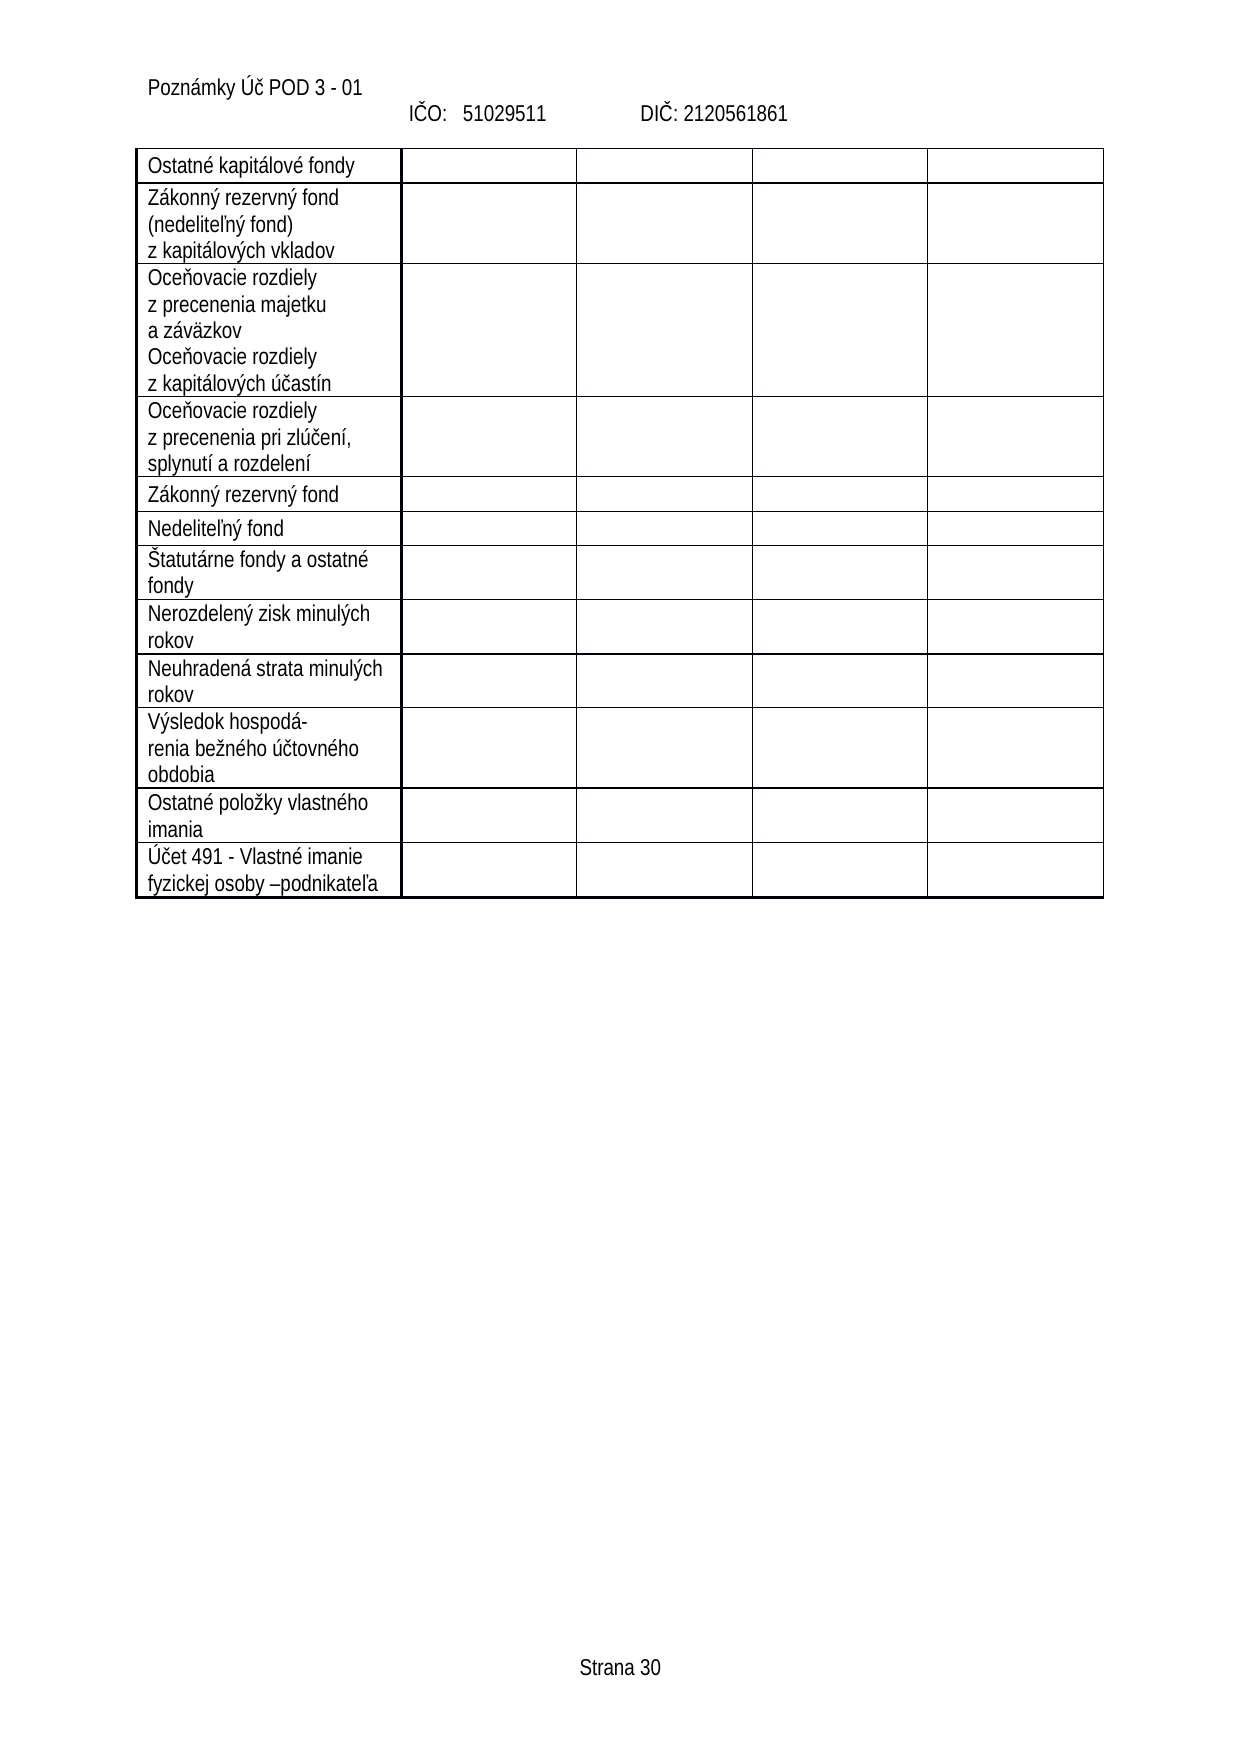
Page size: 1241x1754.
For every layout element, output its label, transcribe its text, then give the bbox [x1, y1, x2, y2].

table_cell Výsledok hospodá-renia bežného účtovného obdobia [138, 708, 400, 787]
table_cell [753, 789, 927, 842]
table_cell [403, 600, 576, 653]
table_cell [928, 512, 1103, 545]
table_cell [928, 843, 1103, 896]
table_cell Oceňovacie rozdiely z precenenia pri zlúčení, splynutí a rozdelení [138, 397, 400, 476]
table_cell [928, 264, 1103, 343]
table_cell [403, 512, 576, 545]
table_cell [753, 600, 927, 653]
table_cell [928, 546, 1103, 599]
table_cell [753, 843, 927, 896]
table_cell [403, 477, 576, 511]
table_cell [403, 843, 576, 896]
table_cell [403, 789, 576, 842]
table_cell [403, 397, 576, 476]
table_cell [928, 477, 1103, 511]
table_cell [577, 546, 752, 599]
table_cell [753, 184, 927, 263]
table_cell Zákonný rezervný fond (nedeliteľný fond) z kapitálových vkladov [138, 184, 400, 263]
table_cell [928, 149, 1103, 182]
table_cell [577, 184, 752, 263]
table_cell Oceňovacie rozdiely z precenenia majetku a záväzkov [138, 264, 400, 343]
table_cell Nedeliteľný fond [138, 512, 400, 545]
table_cell Oceňovacie rozdiely z kapitálových účastín [138, 343, 400, 396]
table_cell Účet 491 - Vlastné imanie fyzickej osoby –podnikateľa [138, 843, 400, 896]
table_cell [753, 264, 927, 343]
table_cell [577, 843, 752, 896]
table_cell [928, 343, 1103, 396]
table_cell [753, 708, 927, 787]
table_cell [403, 184, 576, 263]
table_cell [403, 343, 576, 396]
table_cell [403, 708, 576, 787]
table_cell [403, 149, 576, 182]
table_cell [753, 343, 927, 396]
table_cell [577, 789, 752, 842]
table_cell [928, 600, 1103, 653]
table_cell [928, 708, 1103, 787]
table_cell [577, 149, 752, 182]
table_cell [577, 512, 752, 545]
table_cell [928, 184, 1103, 263]
table_cell [753, 655, 927, 707]
table_cell [928, 397, 1103, 476]
table_cell Štatutárne fondy a ostatné fondy [138, 546, 400, 599]
table_cell Ostatné kapitálové fondy [138, 149, 400, 182]
table_cell [928, 655, 1103, 707]
table_cell [577, 655, 752, 707]
table_cell [577, 397, 752, 476]
table_cell [577, 600, 752, 653]
table_cell Ostatné položky vlastného imania [138, 789, 400, 842]
table_cell [753, 512, 927, 545]
table_cell [753, 477, 927, 511]
table_cell [753, 397, 927, 476]
table_cell [577, 708, 752, 787]
table_cell [403, 655, 576, 707]
table_cell Neuhradená strata minulých rokov [138, 655, 400, 707]
table_cell [753, 149, 927, 182]
table_cell [403, 546, 576, 599]
table_cell [577, 264, 752, 343]
table_cell [753, 546, 927, 599]
table_cell Zákonný rezervný fond [138, 477, 400, 511]
table_cell [928, 789, 1103, 842]
table_cell [403, 264, 576, 343]
table_cell [577, 477, 752, 511]
table_cell [577, 343, 752, 396]
table_cell Nerozdelený zisk minulých rokov [138, 600, 400, 653]
